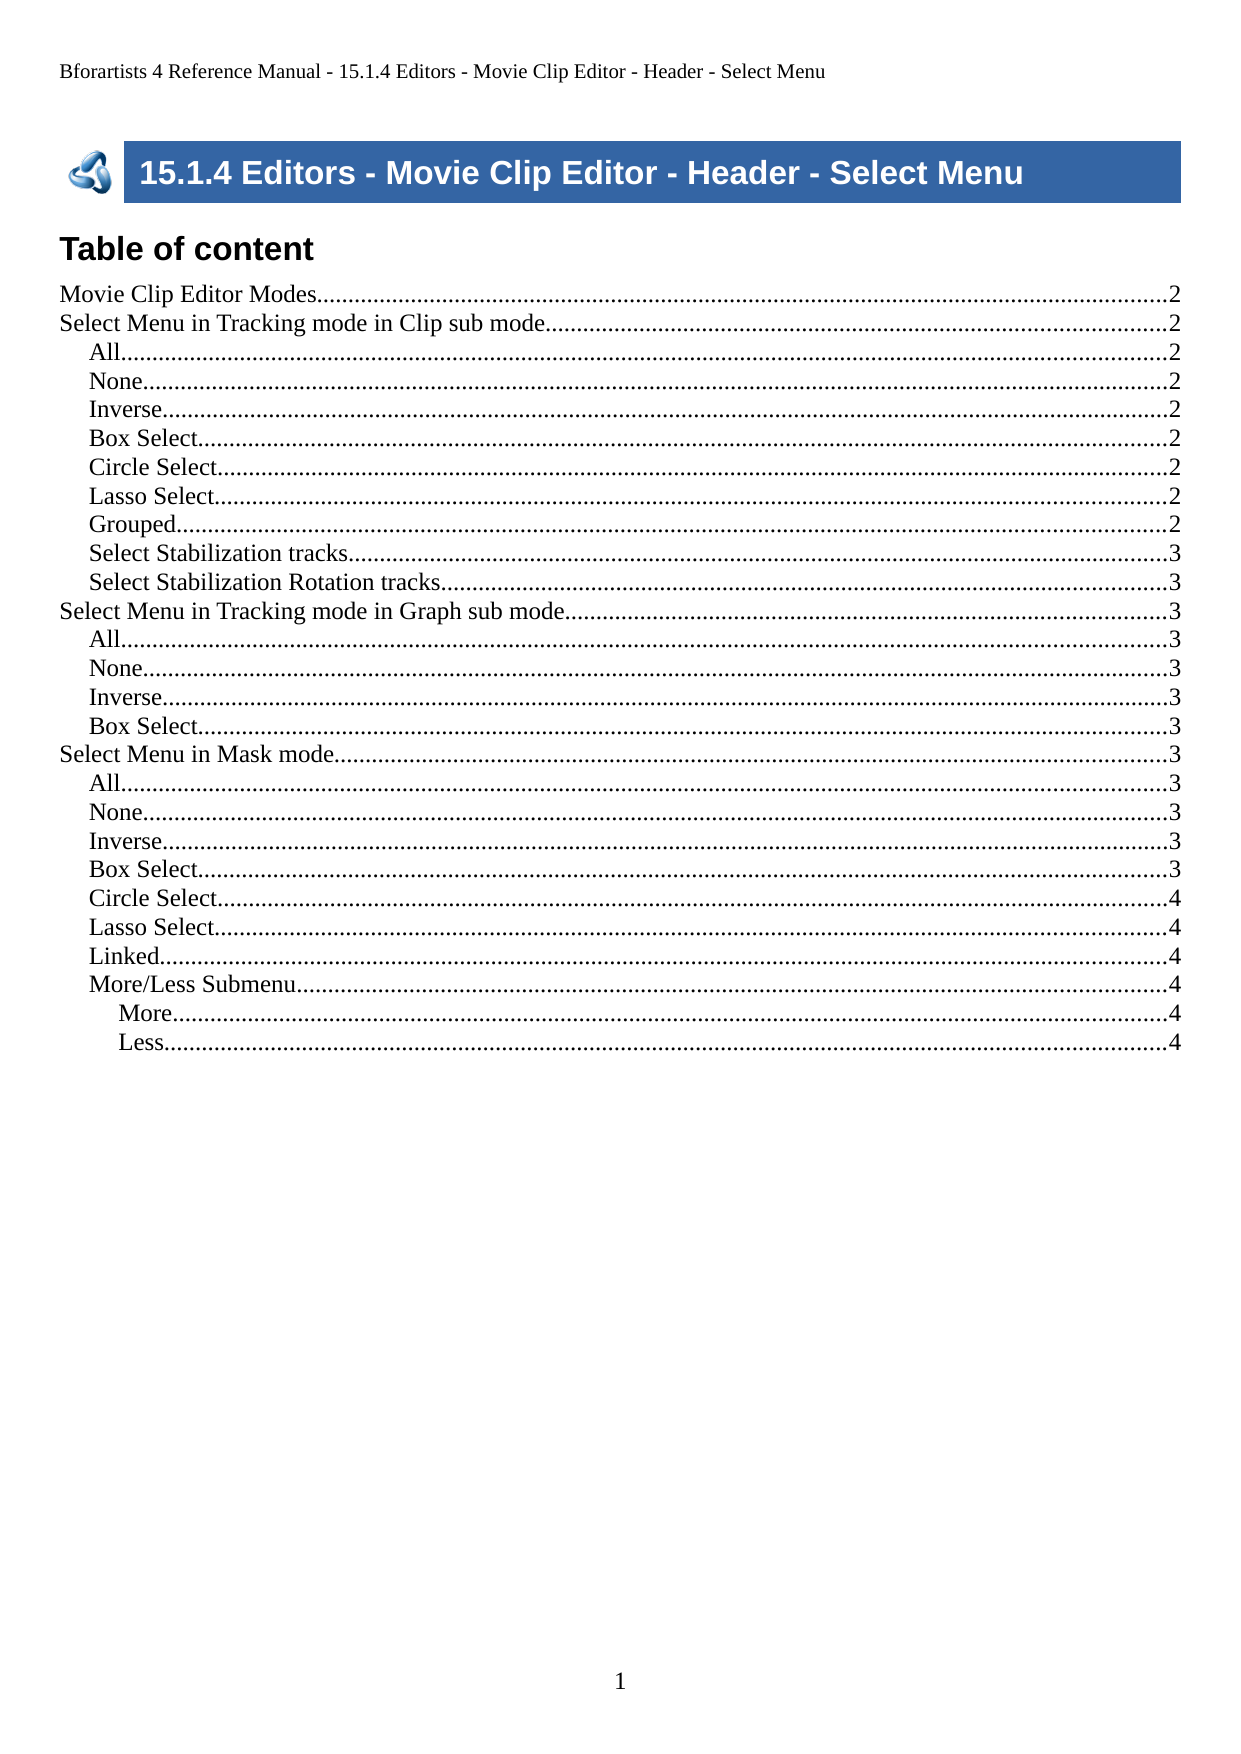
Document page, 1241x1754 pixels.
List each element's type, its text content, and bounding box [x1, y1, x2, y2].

text All 2 [88, 337, 1181, 366]
text Grouped 2 [88, 509, 1181, 538]
text All 3 [88, 768, 1181, 797]
text Circle Select 2 [88, 452, 1181, 481]
text Box Select 2 [88, 423, 1181, 452]
text Lasso Select 4 [88, 912, 1181, 941]
text Movie Clip Editor Modes 2 [59, 279, 1181, 308]
text Select Stabilization Rotation tracks 3 [88, 567, 1181, 596]
text All 3 [88, 624, 1181, 653]
text Linked 4 [88, 941, 1181, 969]
text Box Select 3 [88, 711, 1181, 739]
text Less 4 [118, 1027, 1181, 1056]
text Lasso Select 2 [88, 481, 1181, 509]
text More/Less Submenu 4 [88, 969, 1181, 998]
text Inverse 3 [88, 682, 1181, 711]
text Inverse 3 [88, 826, 1181, 854]
text Inverse 2 [88, 394, 1181, 423]
text None 3 [88, 797, 1181, 826]
text Circle Select 4 [88, 883, 1181, 912]
text Select Stabilization tracks 3 [88, 538, 1181, 567]
table_header 15.1.4 Editors - Movie Clip Editor - Header - Select Menu [124, 141, 1181, 203]
text Select Menu in Tracking mode in Clip sub mode 2 [59, 308, 1181, 337]
text None 2 [88, 366, 1181, 394]
text Box Select 3 [88, 854, 1181, 883]
table_header [59, 141, 124, 203]
text None 3 [88, 653, 1181, 682]
subtitle Table of content [59, 228, 1181, 267]
text Select Menu in Tracking mode in Graph sub mode 3 [59, 596, 1181, 624]
text More 4 [118, 998, 1181, 1027]
picture [65, 147, 114, 197]
text Select Menu in Mask mode 3 [59, 739, 1181, 768]
